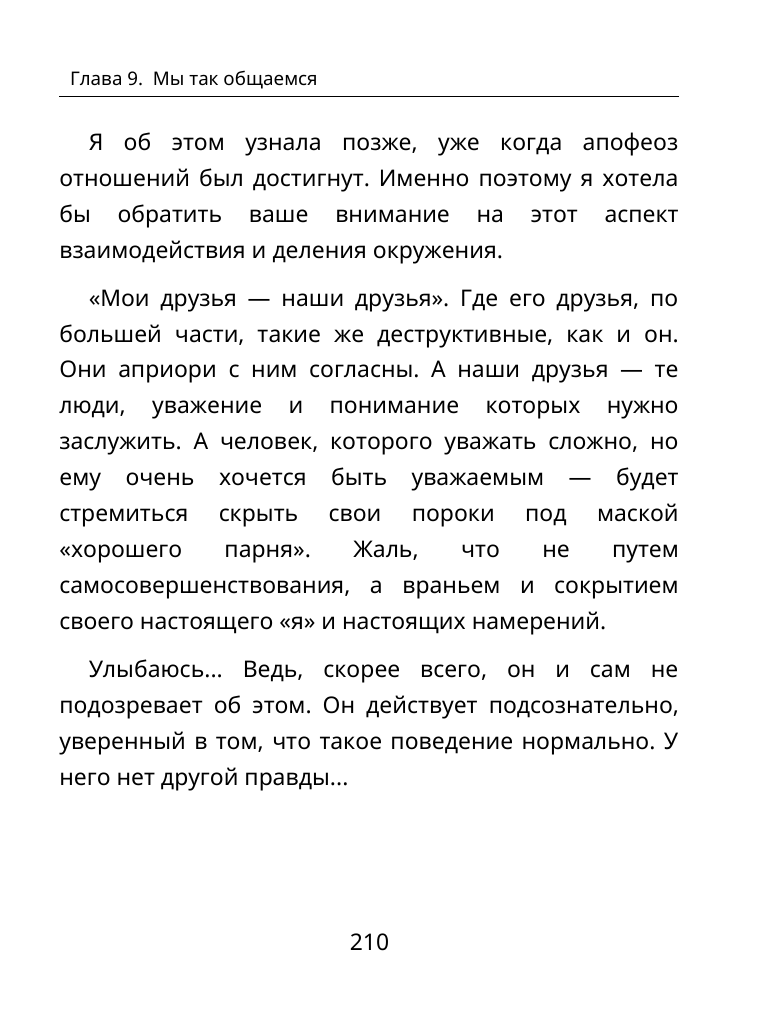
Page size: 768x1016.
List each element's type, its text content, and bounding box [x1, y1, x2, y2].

text Улыбаюсь... Ведь, скорее всего, он и сам не подозревает об этом. Он действует подсознательно, уверенный в том, что такое поведение нормально. У него нет другой правды... [59, 653, 679, 792]
text Я об этом узнала позже, уже когда апофеоз отношений был достигнут. Именно поэтому я хотела бы обратить ваше внимание на этот аспект взаимодействия и деления окружения. [59, 126, 679, 265]
text «Мои друзья — наши друзья». Где его друзья, по большей части, такие же деструктивные, как и он. Они априори с ним согласны. А наши друзья — те люди, уважение и понимание которых нужно заслужить. А человек, которого уважать сложно, но ему очень хочется быть уважаемым — будет стремиться скрыть свои пороки под маской «хорошего парня». Жаль, что не путем самосовершенствования, а враньем и сокрытием своего настоящего «я» и настоящих намерений. [59, 282, 679, 636]
